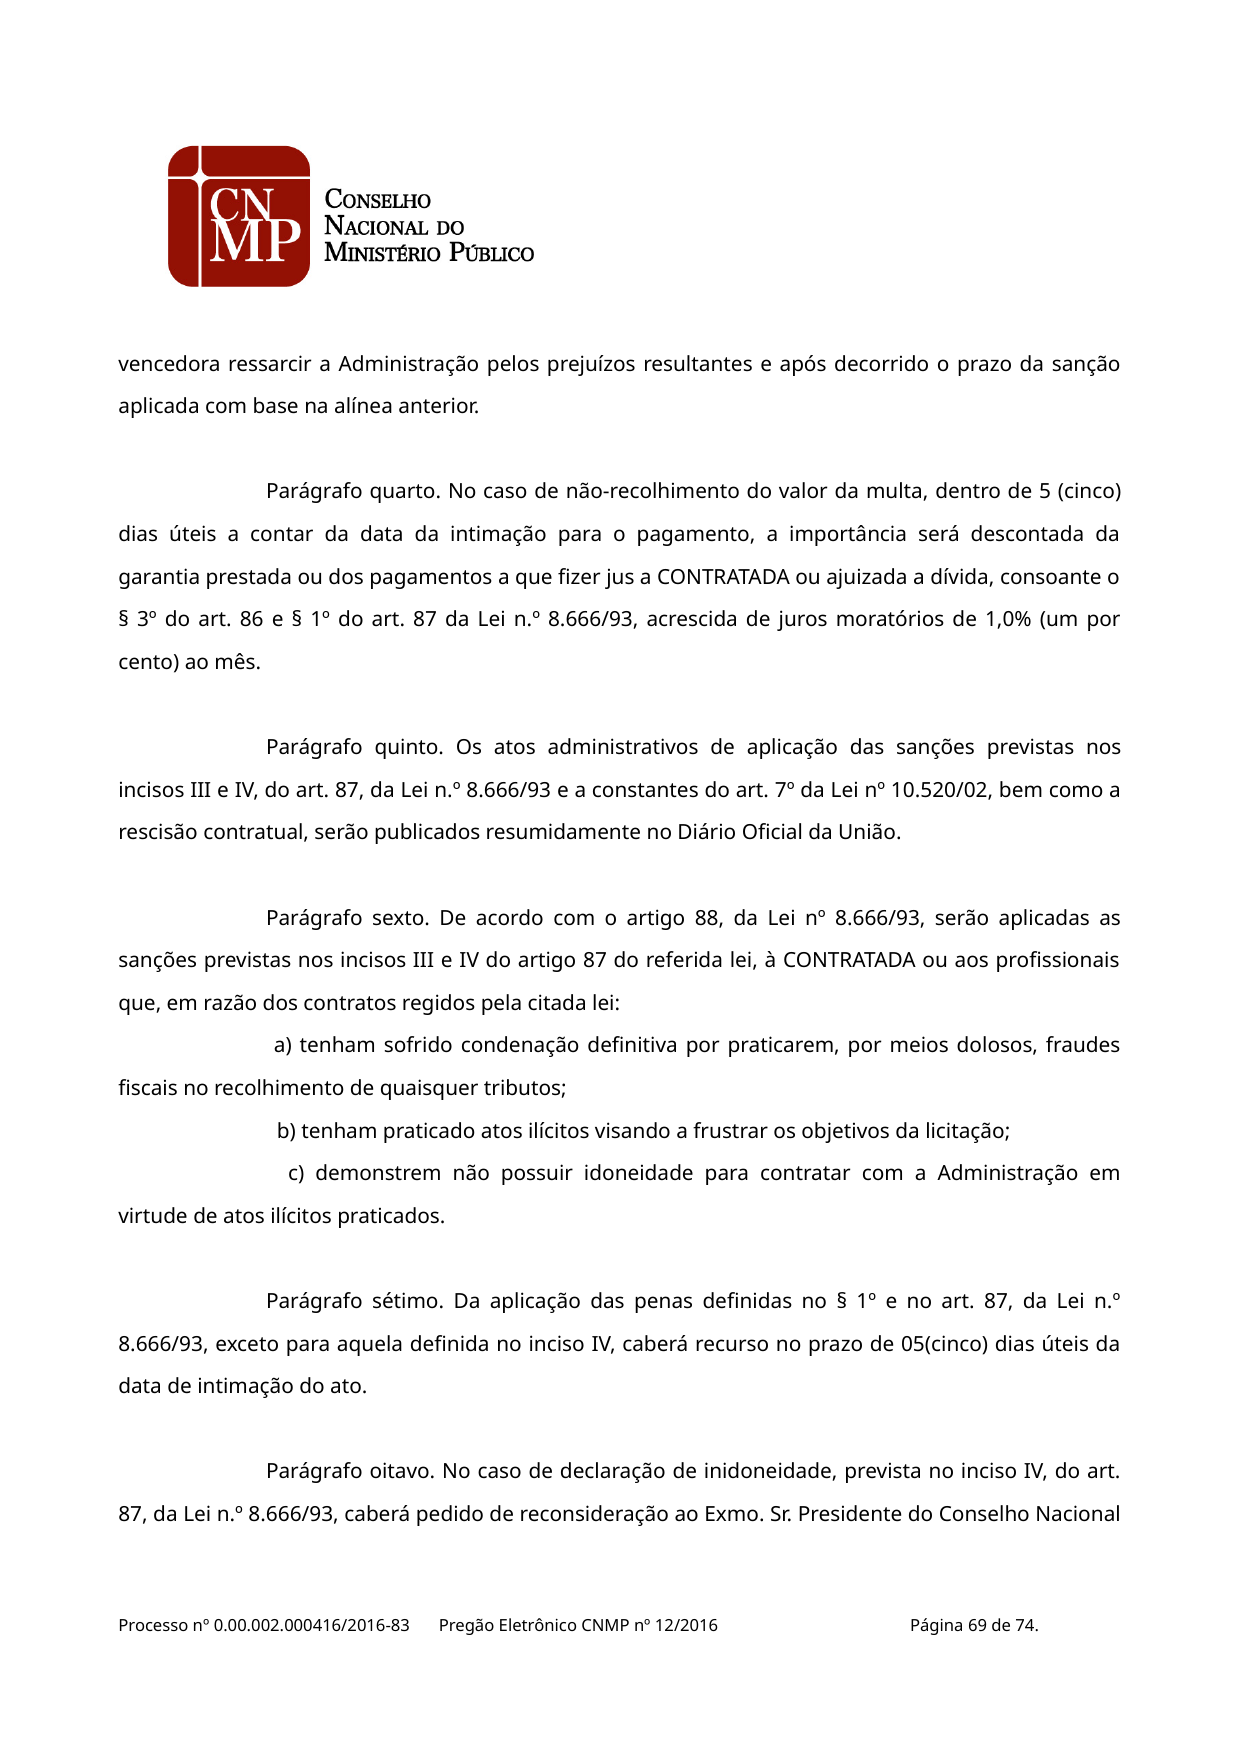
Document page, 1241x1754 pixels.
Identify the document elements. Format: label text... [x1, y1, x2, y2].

text vencedora ressarcir a Administração pelos prejuízos resultantes e após decorrido o prazo da sanção aplicada com base na alínea anterior. [118, 349, 1122, 420]
text Parágrafo oitavo. No caso de declaração de inidoneidade, prevista no inciso IV, do art. 87, da Lei n.º 8.666/93, caberá pedido de reconsideração ao Exmo. Sr. Presidente do Conselho Nacional [118, 1457, 1122, 1528]
text Parágrafo quinto. Os atos administrativos de aplicação das sanções previstas nos incisos III e IV, do art. 87, da Lei n.º 8.666/93 e a constantes do art. 7º da Lei nº 10.520/02, bem como a rescisão contratual, serão publicados resumidamente no Diário Oficial da União. [118, 732, 1122, 846]
text c) demonstrem não possuir idoneidade para contratar com a Administração em virtude de atos ilícitos praticados. [118, 1158, 1122, 1229]
text Parágrafo quarto. No caso de não-recolhimento do valor da multa, dentro de 5 (cinco) dias úteis a contar da data da intimação para o pagamento, a importância será descontada da garantia prestada ou dos pagamentos a que fizer jus a CONTRATADA ou ajuizada a dívida, consoante o § 3º do art. 86 e § 1º do art. 87 da Lei n.º 8.666/93, acrescida de juros moratórios de 1,0% (um por cento) ao mês. [118, 477, 1122, 676]
picture [143, 123, 550, 309]
text Parágrafo sexto. De acordo com o artigo 88, da Lei nº 8.666/93, serão aplicadas as sanções previstas nos incisos III e IV do artigo 87 do referida lei, à CONTRATADA ou aos profissionais que, em razão dos contratos regidos pela citada lei: [118, 903, 1122, 1016]
text b) tenham praticado atos ilícitos visando a frustrar os objetivos da licitação; [118, 1116, 1122, 1144]
text Parágrafo sétimo. Da aplicação das penas definidas no § 1º e no art. 87, da Lei n.º 8.666/93, exceto para aquela definida no inciso IV, caberá recurso no prazo de 05(cinco) dias úteis da data de intimação do ato. [118, 1286, 1122, 1400]
text a) tenham sofrido condenação definitiva por praticarem, por meios dolosos, fraudes fiscais no recolhimento de quaisquer tributos; [118, 1031, 1122, 1102]
